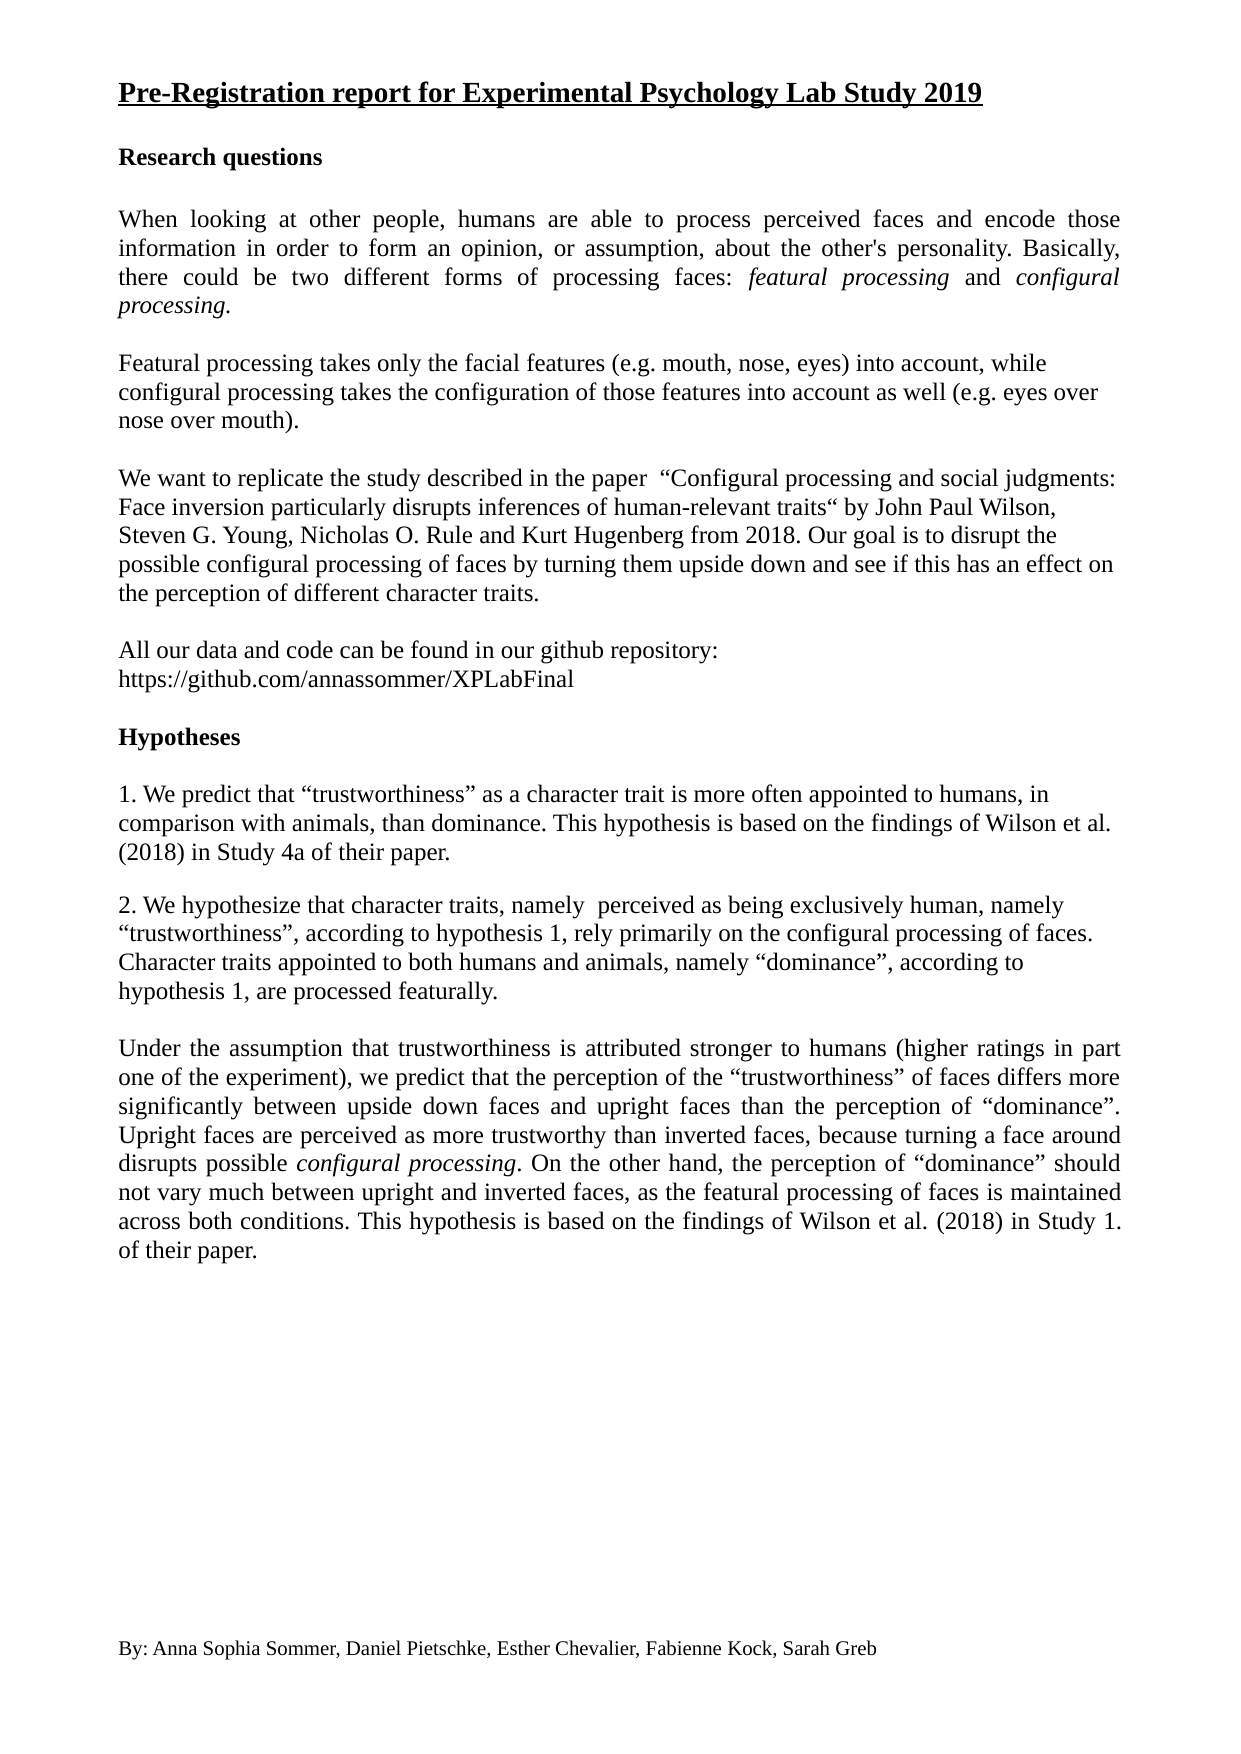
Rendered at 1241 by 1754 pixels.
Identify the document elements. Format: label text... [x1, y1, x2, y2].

text 1. We predict that “trustworthiness” as a character trait is more often appointed to humans, in comparison with animals, than dominance. This hypothesis is based on the findings of Wilson et al. (2018) in Study 4a of their paper. [118, 779, 1122, 866]
text 2. We hypothesize that character traits, namely perceived as being exclusively human, namely “trustworthiness”, according to hypothesis 1, rely primarily on the configural processing of faces. Character traits appointed to both humans and animals, namely “dominance”, according to hypothesis 1, are processed featurally. [118, 890, 1122, 1005]
text We want to replicate the study described in the paper “Configural processing and social judgments: Face inversion particularly disrupts inferences of human-relevant traits“ by John Paul Wilson, Steven G. Young, Nicholas O. Rule and Kurt Hugenberg from 2018. Our goal is to disrupt the possible configural processing of faces by turning them upside down and see if this has an effect on the perception of different character traits. [118, 463, 1122, 607]
text Research questions [118, 142, 1122, 171]
text https://github.com/annassommer/XPLabFinal [118, 664, 1122, 693]
text Pre-Registration report for Experimental Psychology Lab Study 2019 [118, 75, 1122, 108]
text When looking at other people, humans are able to process perceived faces and encode those information in order to form an opinion, or assumption, about the other's personality. Basically, there could be two different forms of processing faces: featural processing and configural processing. [118, 204, 1122, 319]
text Featural processing takes only the facial features (e.g. mouth, nose, eyes) into account, while configural processing takes the configuration of those features into account as well (e.g. eyes over nose over mouth). [118, 348, 1122, 434]
text Hypotheses [118, 722, 1122, 751]
text Under the assumption that trustworthiness is attributed stronger to humans (higher ratings in part one of the experiment), we predict that the perception of the “trustworthiness” of faces differs more significantly between upside down faces and upright faces than the perception of “dominance”. Upright faces are perceived as more trustworthy than inverted faces, because turning a face around disrupts possible configural processing. On the other hand, the perception of “dominance” should not vary much between upright and inverted faces, as the featural processing of faces is maintained across both conditions. This hypothesis is based on the findings of Wilson et al. (2018) in Study 1. of their paper. [118, 1033, 1122, 1263]
text All our data and code can be found in our github repository: [118, 636, 1122, 664]
